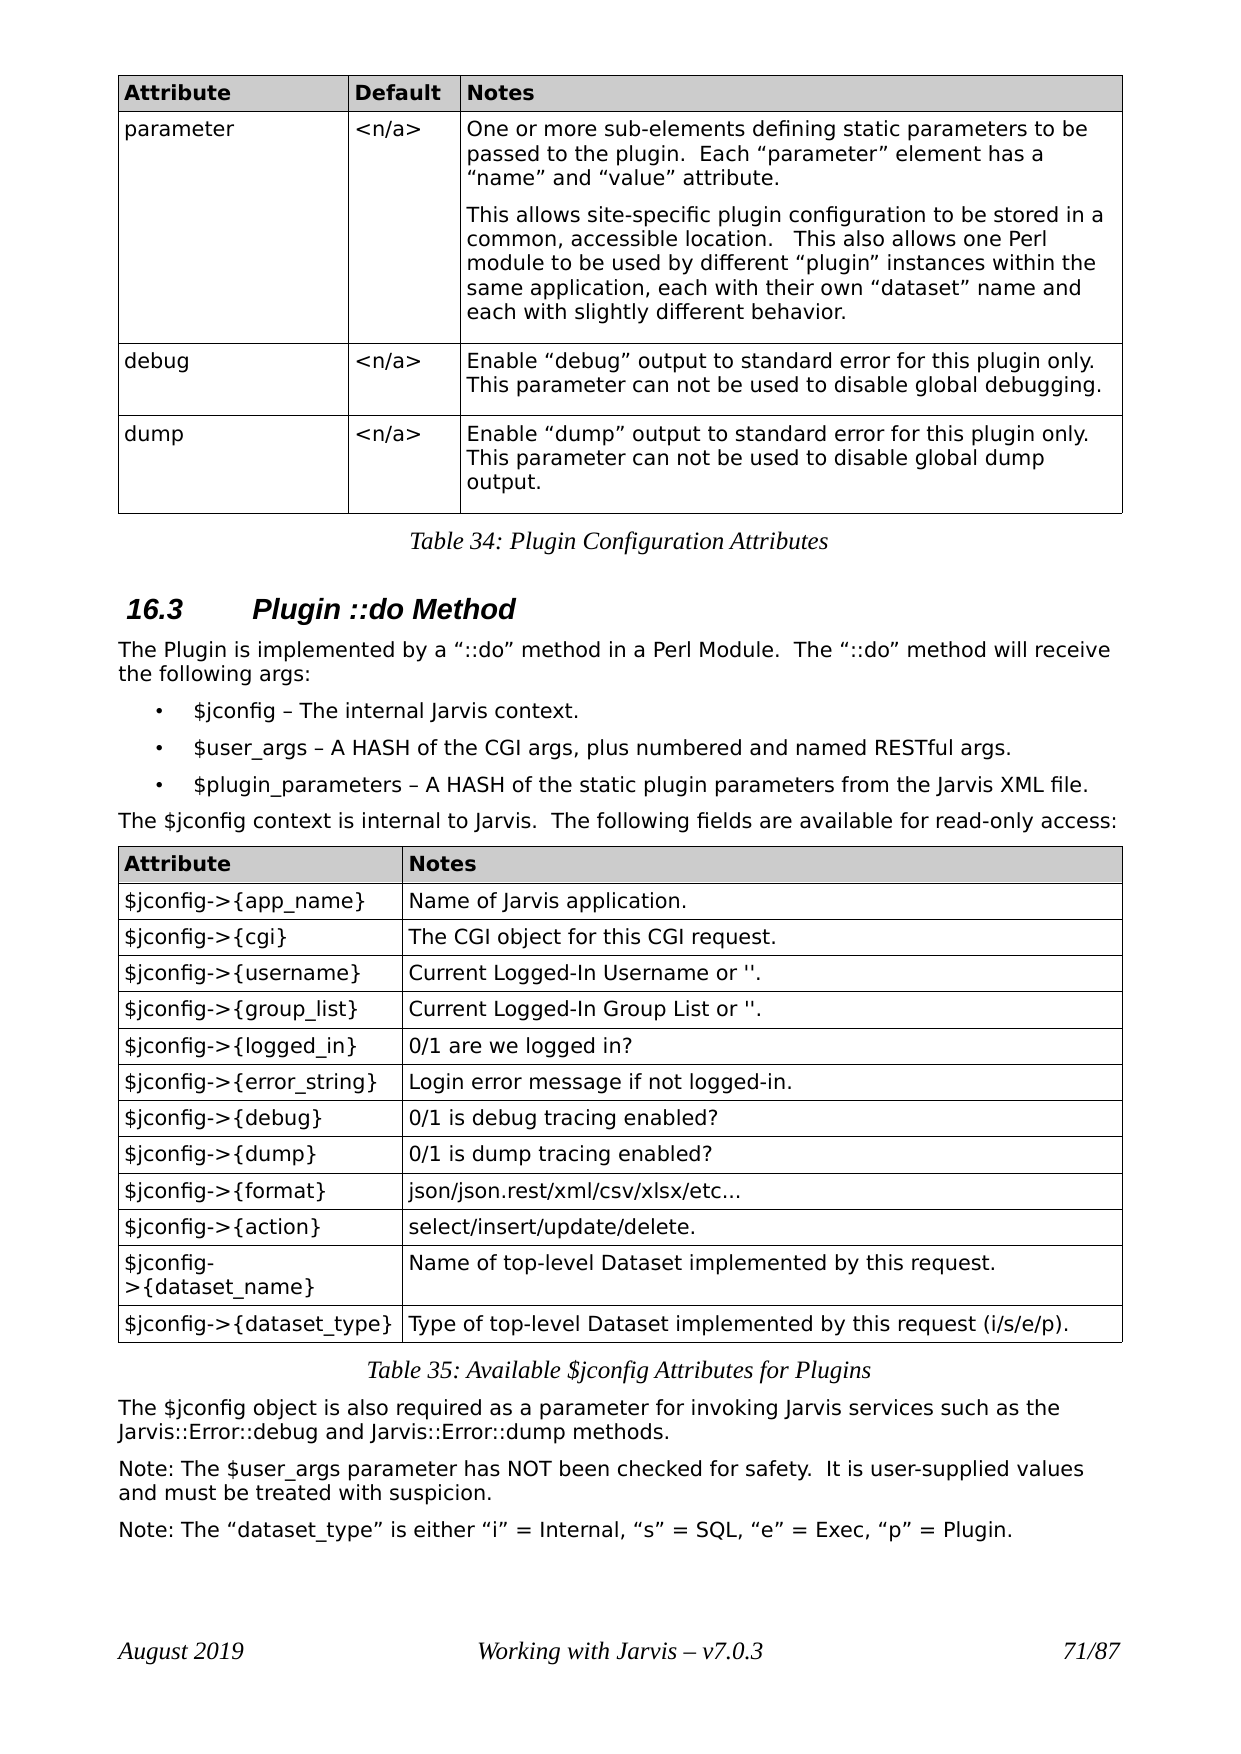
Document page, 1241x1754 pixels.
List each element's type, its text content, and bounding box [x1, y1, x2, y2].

table_header Attribute [119, 76, 348, 111]
table_header Notes [461, 76, 1122, 111]
table_cell $jconfig->{cgi} [119, 920, 402, 955]
table_cell One or more sub-elements defining static parameters to be passed to the plugin. Each “parameter” element has a “name” and “value” attribute. This allows site-specific plugin configuration to be stored in a common, accessible location. This also allows one Perl module to be used by different “plugin” instances within the same application, each with their own “dataset” name and each with slightly different behavior. [461, 112, 1122, 342]
table_cell Login error message if not logged-in. [403, 1065, 1122, 1100]
table_cell $jconfig->{format} [119, 1174, 402, 1209]
table_cell Current Logged-In Username or ''. [403, 956, 1122, 991]
text The $jconfig object is also required as a parameter for invoking Jarvis services such as the Jarvis::Error::debug and Jarvis::Error::dump methods. [118, 1396, 1122, 1444]
table_cell $jconfig->{error_string} [119, 1065, 402, 1100]
table_cell dump [119, 416, 348, 513]
table_cell <n/a> [349, 344, 460, 415]
list $jconfig – The internal Jarvis context. [156, 699, 1122, 723]
table_header Default [349, 76, 460, 111]
table_cell $jconfig->{dataset_type} [119, 1306, 402, 1342]
list $user_args – A HASH of the CGI args, plus numbered and named RESTful args. [156, 736, 1122, 760]
table_cell $jconfig->{dataset_name} [119, 1246, 402, 1305]
text The $jconfig context is internal to Jarvis. The following fields are available for read-only access: [118, 809, 1122, 834]
table_cell Name of Jarvis application. [403, 884, 1122, 919]
text Table 35: Available $jconfig Attributes for Plugins [118, 1355, 1122, 1383]
table_cell $jconfig->{logged_in} [119, 1029, 402, 1064]
table_cell $jconfig->{app_name} [119, 884, 402, 919]
table_cell debug [119, 344, 348, 415]
table_cell $jconfig->{username} [119, 956, 402, 991]
table_cell 0/1 is dump tracing enabled? [403, 1137, 1122, 1172]
text Note: The $user_args parameter has NOT been checked for safety. It is user-supplied values and must be treated with suspicion. [118, 1457, 1122, 1506]
table_cell select/insert/update/delete. [403, 1210, 1122, 1245]
table_cell parameter [119, 112, 348, 342]
table_cell Name of top-level Dataset implemented by this request. [403, 1246, 1122, 1305]
subtitle Plugin ::do Method [118, 592, 1122, 626]
table_cell $jconfig->{group_list} [119, 992, 402, 1027]
table_cell $jconfig->{dump} [119, 1137, 402, 1172]
table_cell 0/1 are we logged in? [403, 1029, 1122, 1064]
table_cell Enable “dump” output to standard error for this plugin only. This parameter can not be used to disable global dump output. [461, 416, 1122, 513]
table_cell $jconfig->{debug} [119, 1101, 402, 1136]
list $plugin_parameters – A HASH of the static plugin parameters from the Jarvis XML file. [156, 773, 1122, 797]
table_cell Enable “debug” output to standard error for this plugin only. This parameter can not be used to disable global debugging. [461, 344, 1122, 415]
table_header Notes [403, 847, 1122, 882]
text Note: The “dataset_type” is either “i” = Internal, “s” = SQL, “e” = Exec, “p” = Plugin. [118, 1518, 1122, 1542]
table_cell Current Logged-In Group List or ''. [403, 992, 1122, 1027]
table_cell The CGI object for this CGI request. [403, 920, 1122, 955]
table_cell <n/a> [349, 112, 460, 342]
text Table 34: Plugin Configuration Attributes [118, 526, 1122, 554]
table_cell json/json.rest/xml/csv/xlsx/etc... [403, 1174, 1122, 1209]
text The Plugin is implemented by a “::do” method in a Perl Module. The “::do” method will receive the following args: [118, 638, 1122, 687]
table_cell $jconfig->{action} [119, 1210, 402, 1245]
table_cell <n/a> [349, 416, 460, 513]
table_cell Type of top-level Dataset implemented by this request (i/s/e/p). [403, 1306, 1122, 1342]
table_header Attribute [119, 847, 402, 882]
table_cell 0/1 is debug tracing enabled? [403, 1101, 1122, 1136]
